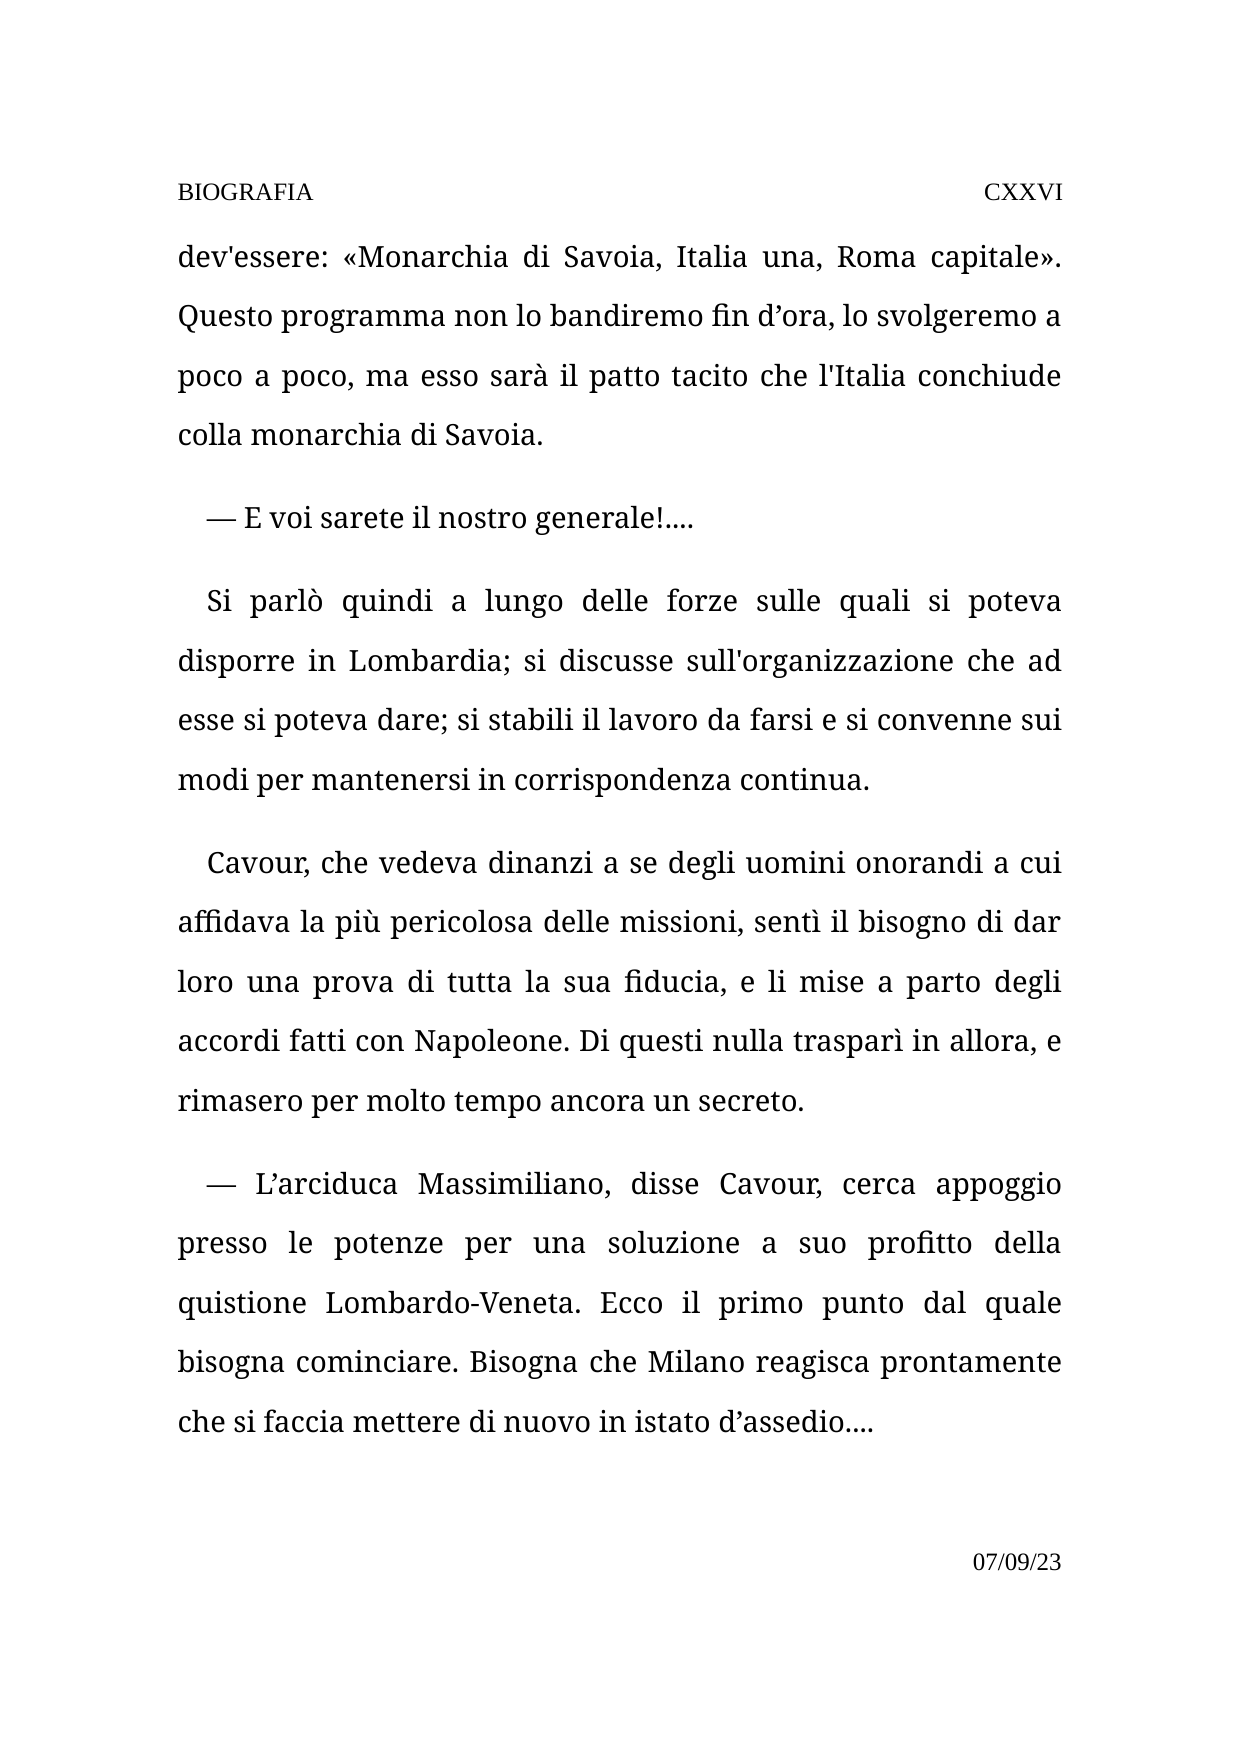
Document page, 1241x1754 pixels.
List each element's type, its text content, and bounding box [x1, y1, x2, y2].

text dev'essere: «Monarchia di Savoia, Italia una, Roma capitale». Questo programma non lo bandiremo fin d’ora, lo svolgeremo a poco a poco, ma esso sarà il patto tacito che l'Italia conchiude colla monarchia di Savoia. [177, 236, 1063, 454]
text — L’arciduca Massimiliano, disse Cavour, cerca appoggio presso le potenze per una soluzione a suo profitto della quistione Lombardo-Veneta. Ecco il primo punto dal quale bisogna cominciare. Bisogna che Milano reagisca prontamente che si faccia mettere di nuovo in istato d’assedio.... [177, 1163, 1063, 1441]
text — E voi sarete il nostro generale!.... [177, 498, 1063, 537]
text Cavour, che vedeva dinanzi a se degli uomini onorandi a cui affidava la più pericolosa delle missioni, sentì il bisogno di dar loro una prova di tutta la sua fiducia, e li mise a parto degli accordi fatti con Napoleone. Di questi nulla trasparì in allora, e rimasero per molto tempo ancora un secreto. [177, 842, 1063, 1120]
text Si parlò quindi a lungo delle forze sulle quali si poteva disporre in Lombardia; si discusse sull'organizzazione che ad esse si poteva dare; si stabili il lavoro da farsi e si convenne sui modi per mantenersi in corrispondenza continua. [177, 581, 1063, 799]
